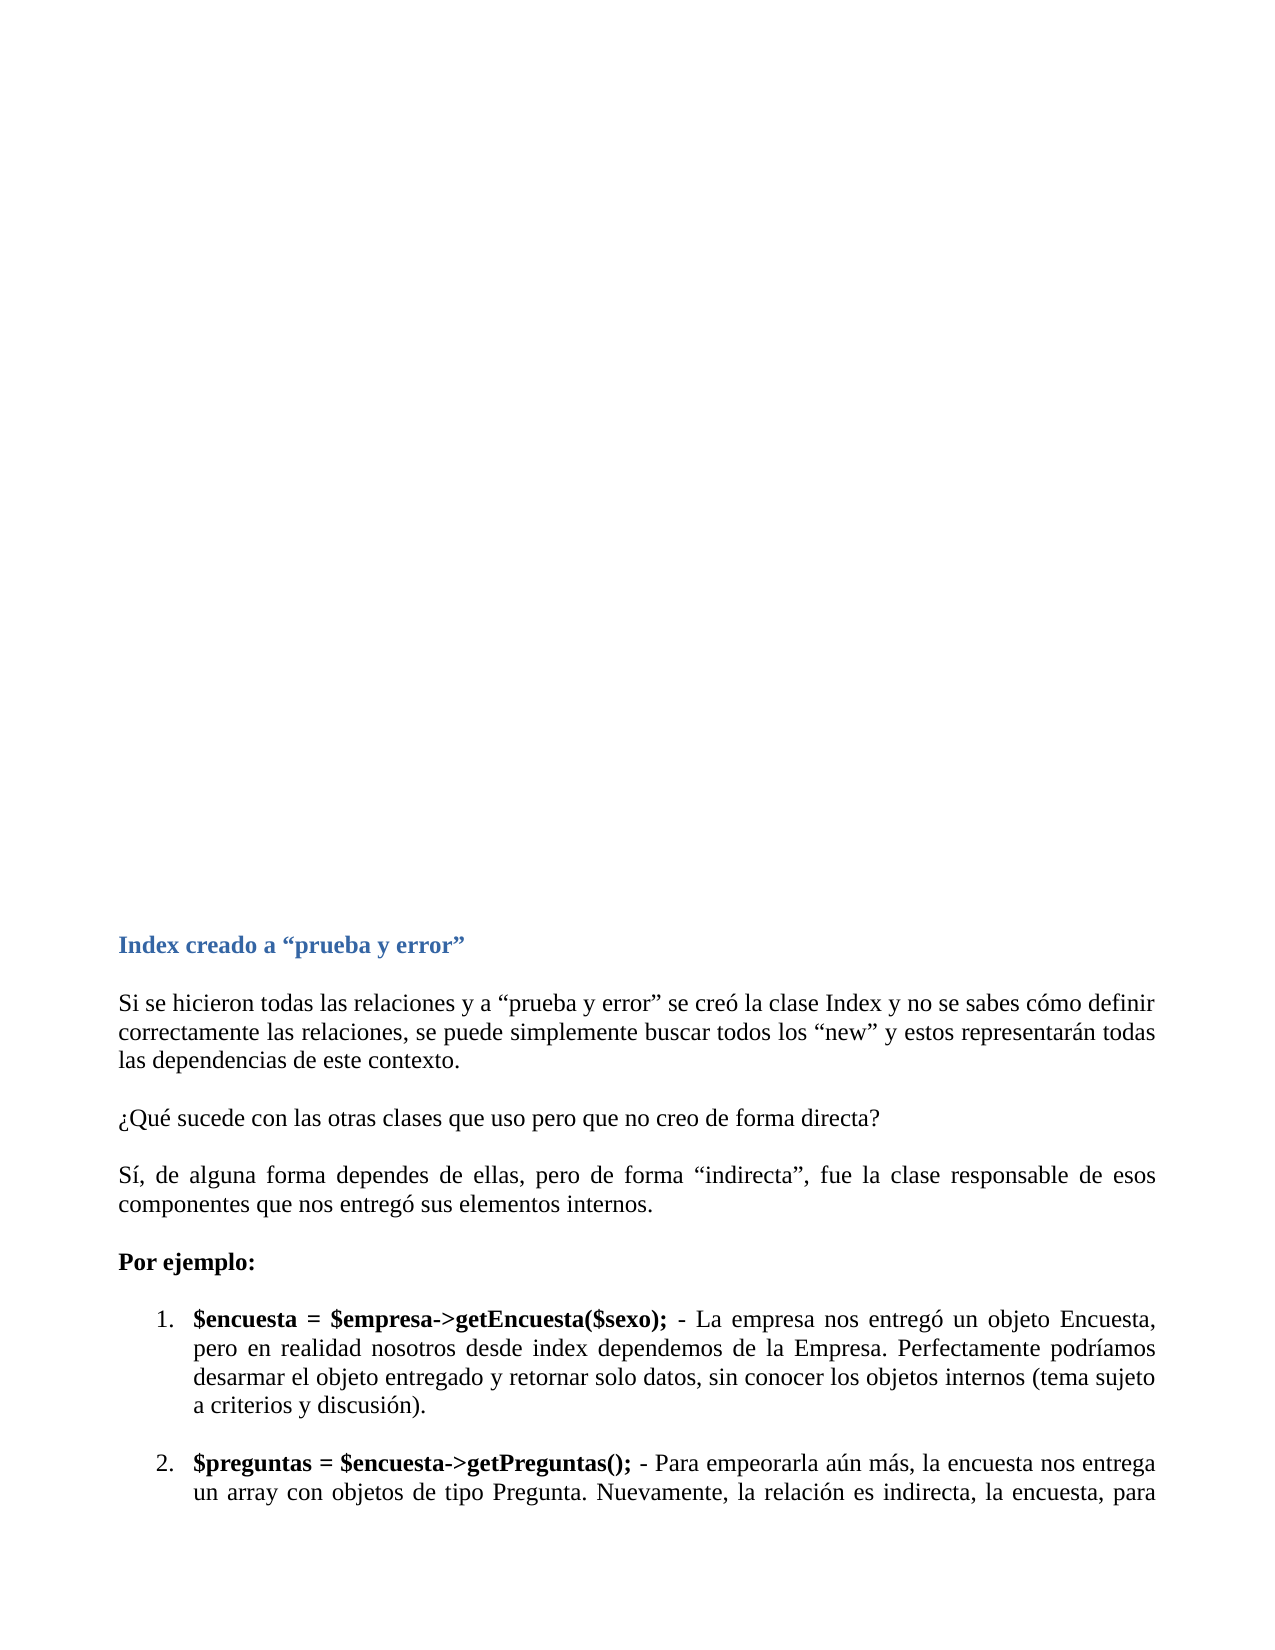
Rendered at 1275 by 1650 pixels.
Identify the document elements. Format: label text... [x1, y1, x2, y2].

text Sí, de alguna forma dependes de ellas, pero de forma “indirecta”, fue la clase responsable de esos componentes que nos entregó sus elementos internos. [118, 1161, 1157, 1218]
text ¿Qué sucede con las otras clases que uso pero que no creo de forma directa? [118, 1103, 1157, 1132]
text Index creado a “prueba y error” [118, 931, 1157, 959]
text Si se hicieron todas las relaciones y a “prueba y error” se creó la clase Index y no se sabes cómo definir correctamente las relaciones, se puede simplemente buscar todos los “new” y estos representarán todas las dependencias de este contexto. [118, 988, 1157, 1074]
list $encuesta = $empresa->getEncuesta($sexo); - La empresa nos entregó un objeto Encuesta, pero en realidad nosotros desde index dependemos de la Empresa. Perfectamente podríamos desarmar el objeto entregado y retornar solo datos, sin conocer los objetos internos (tema sujeto a criterios y discusión). [156, 1304, 1157, 1419]
list $preguntas = $encuesta->getPreguntas(); - Para empeorarla aún más, la encuesta nos entrega un array con objetos de tipo Pregunta. Nuevamente, la relación es indirecta, la encuesta, para [156, 1448, 1157, 1506]
text Por ejemplo: [118, 1247, 1157, 1276]
